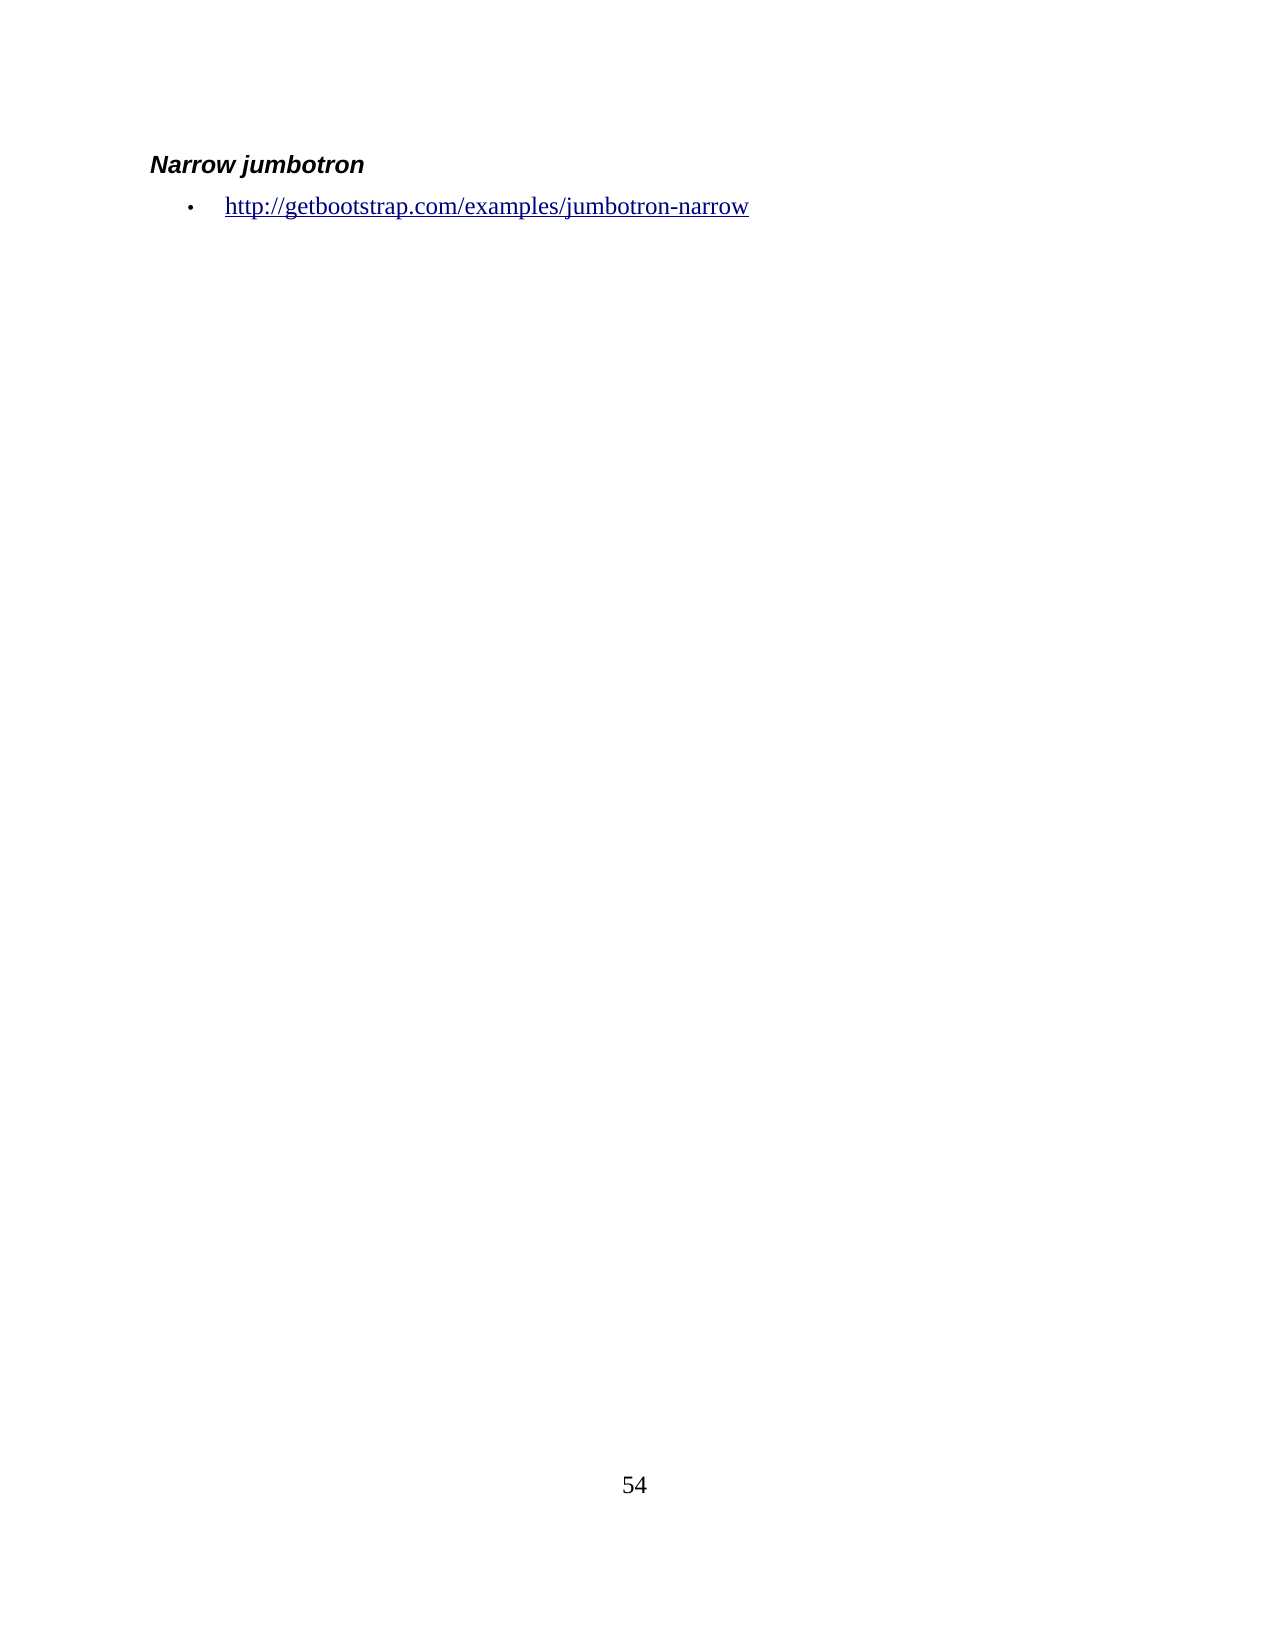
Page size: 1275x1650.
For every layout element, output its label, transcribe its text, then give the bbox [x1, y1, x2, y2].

list http://getbootstrap.com/examples/jumbotron-narrow [187, 191, 1125, 220]
subtitle Narrow jumbotron [150, 150, 1125, 178]
